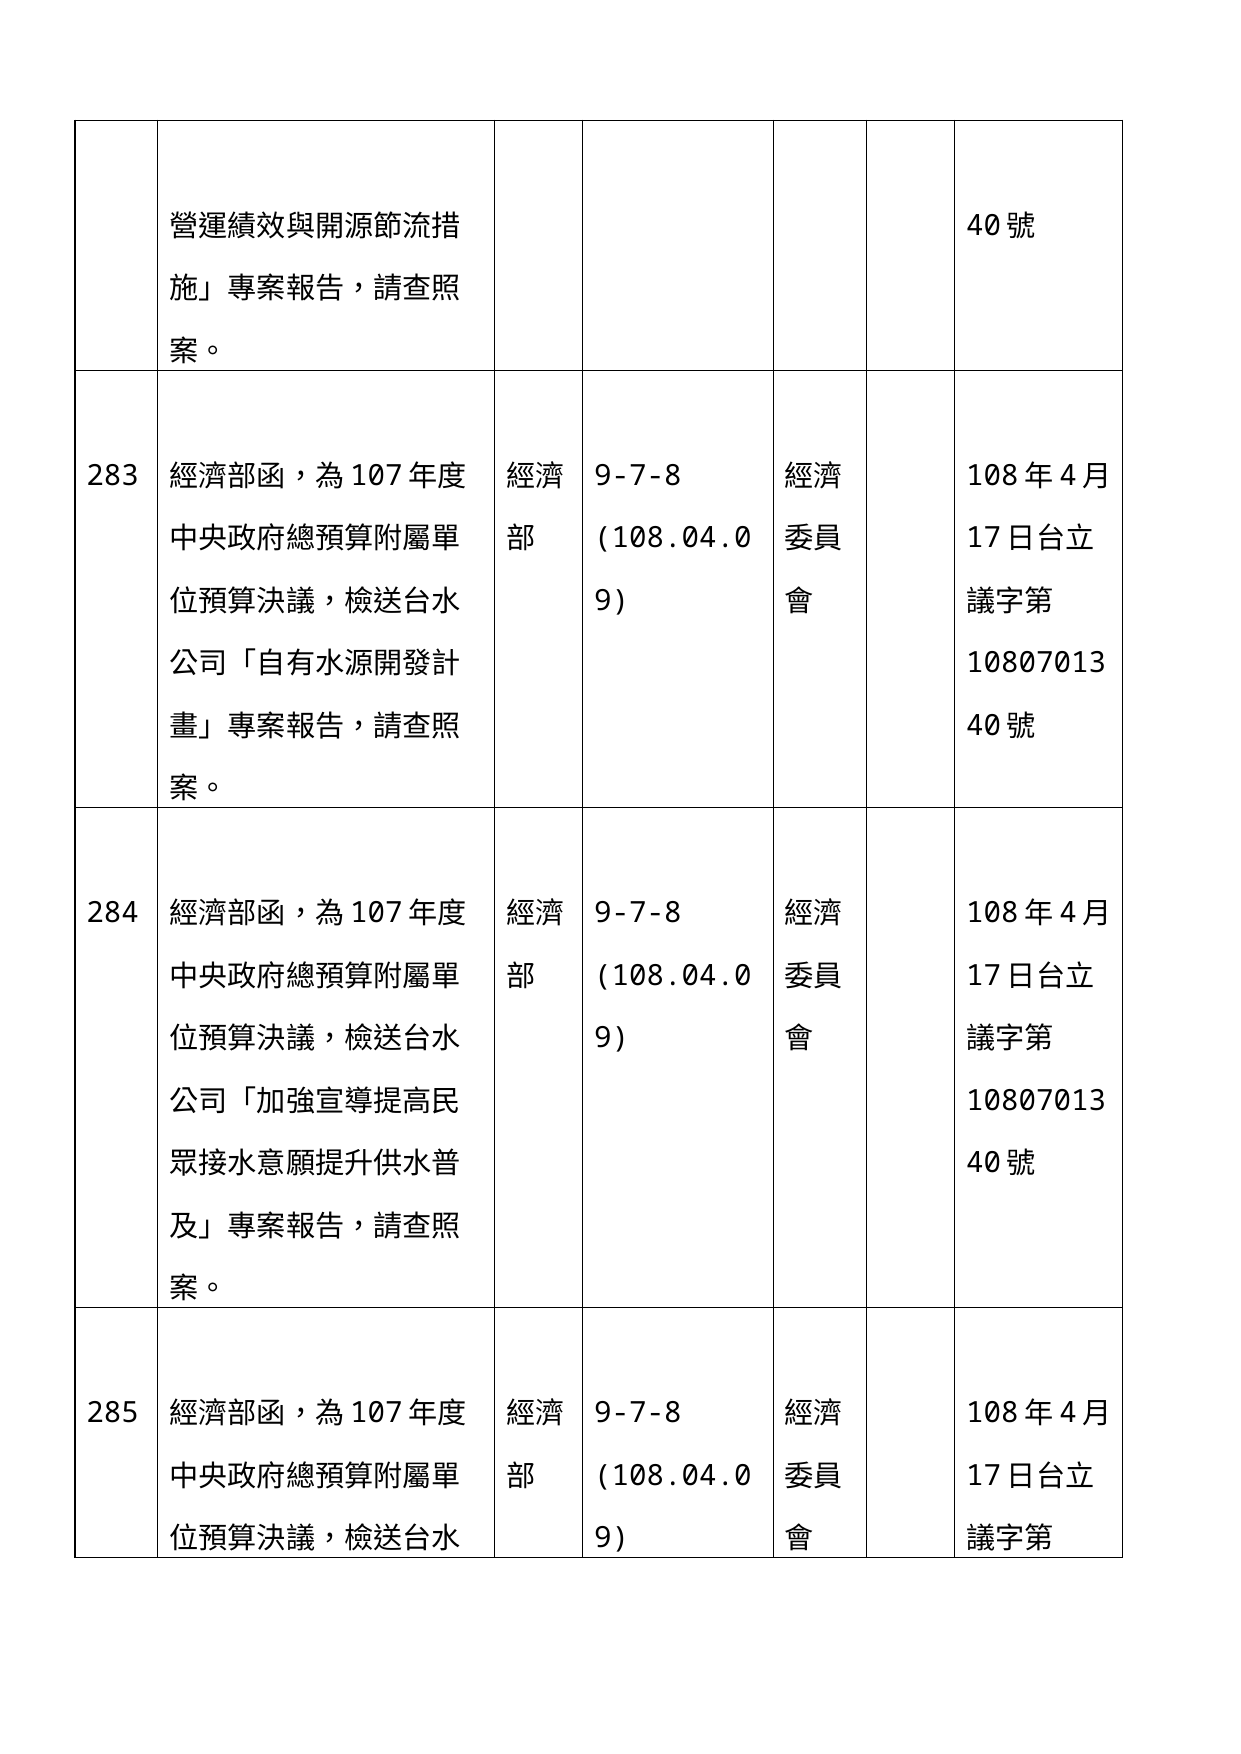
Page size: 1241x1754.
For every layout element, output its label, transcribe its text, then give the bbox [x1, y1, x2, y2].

table_cell [867, 808, 954, 1307]
table_cell 經濟部 [495, 808, 582, 1307]
table_cell [867, 371, 954, 807]
table_cell 108年4月17日台立議字第1080701340號 [955, 808, 1122, 1307]
table_cell 9-7-8 (108.04.09) [583, 1308, 773, 1557]
table_cell 40號 [955, 121, 1122, 369]
table_cell [867, 121, 954, 369]
table_cell 經濟部函，為107年度中央政府總預算附屬單位預算決議，檢送台水 [158, 1308, 494, 1557]
table_cell 9-7-8 (108.04.09) [583, 808, 773, 1307]
table_cell 營運績效與開源節流措施」專案報告，請查照案。 [158, 121, 494, 369]
table_cell 283 [76, 371, 157, 807]
table_cell [76, 121, 157, 369]
table_cell 經濟委員會 [774, 808, 866, 1307]
table_cell [583, 121, 773, 369]
table_cell 經濟部 [495, 1308, 582, 1557]
table_cell 9-7-8 (108.04.09) [583, 371, 773, 807]
table_cell 284 [76, 808, 157, 1307]
table_cell 經濟委員會 [774, 1308, 866, 1557]
table_cell 經濟部函，為107年度中央政府總預算附屬單位預算決議，檢送台水公司「加強宣導提高民眾接水意願提升供水普及」專案報告，請查照案。 [158, 808, 494, 1307]
table_cell 經濟委員會 [774, 371, 866, 807]
table_cell [867, 1308, 954, 1557]
table_cell 108年4月17日台立議字第1080701340號 [955, 371, 1122, 807]
table_cell 經濟部函，為107年度中央政府總預算附屬單位預算決議，檢送台水公司「自有水源開發計畫」專案報告，請查照案。 [158, 371, 494, 807]
table_cell 經濟部 [495, 371, 582, 807]
table_cell [774, 121, 866, 369]
table_cell 108年4月17日台立議字第 [955, 1308, 1122, 1557]
table_cell [495, 121, 582, 369]
table_cell 285 [76, 1308, 157, 1557]
